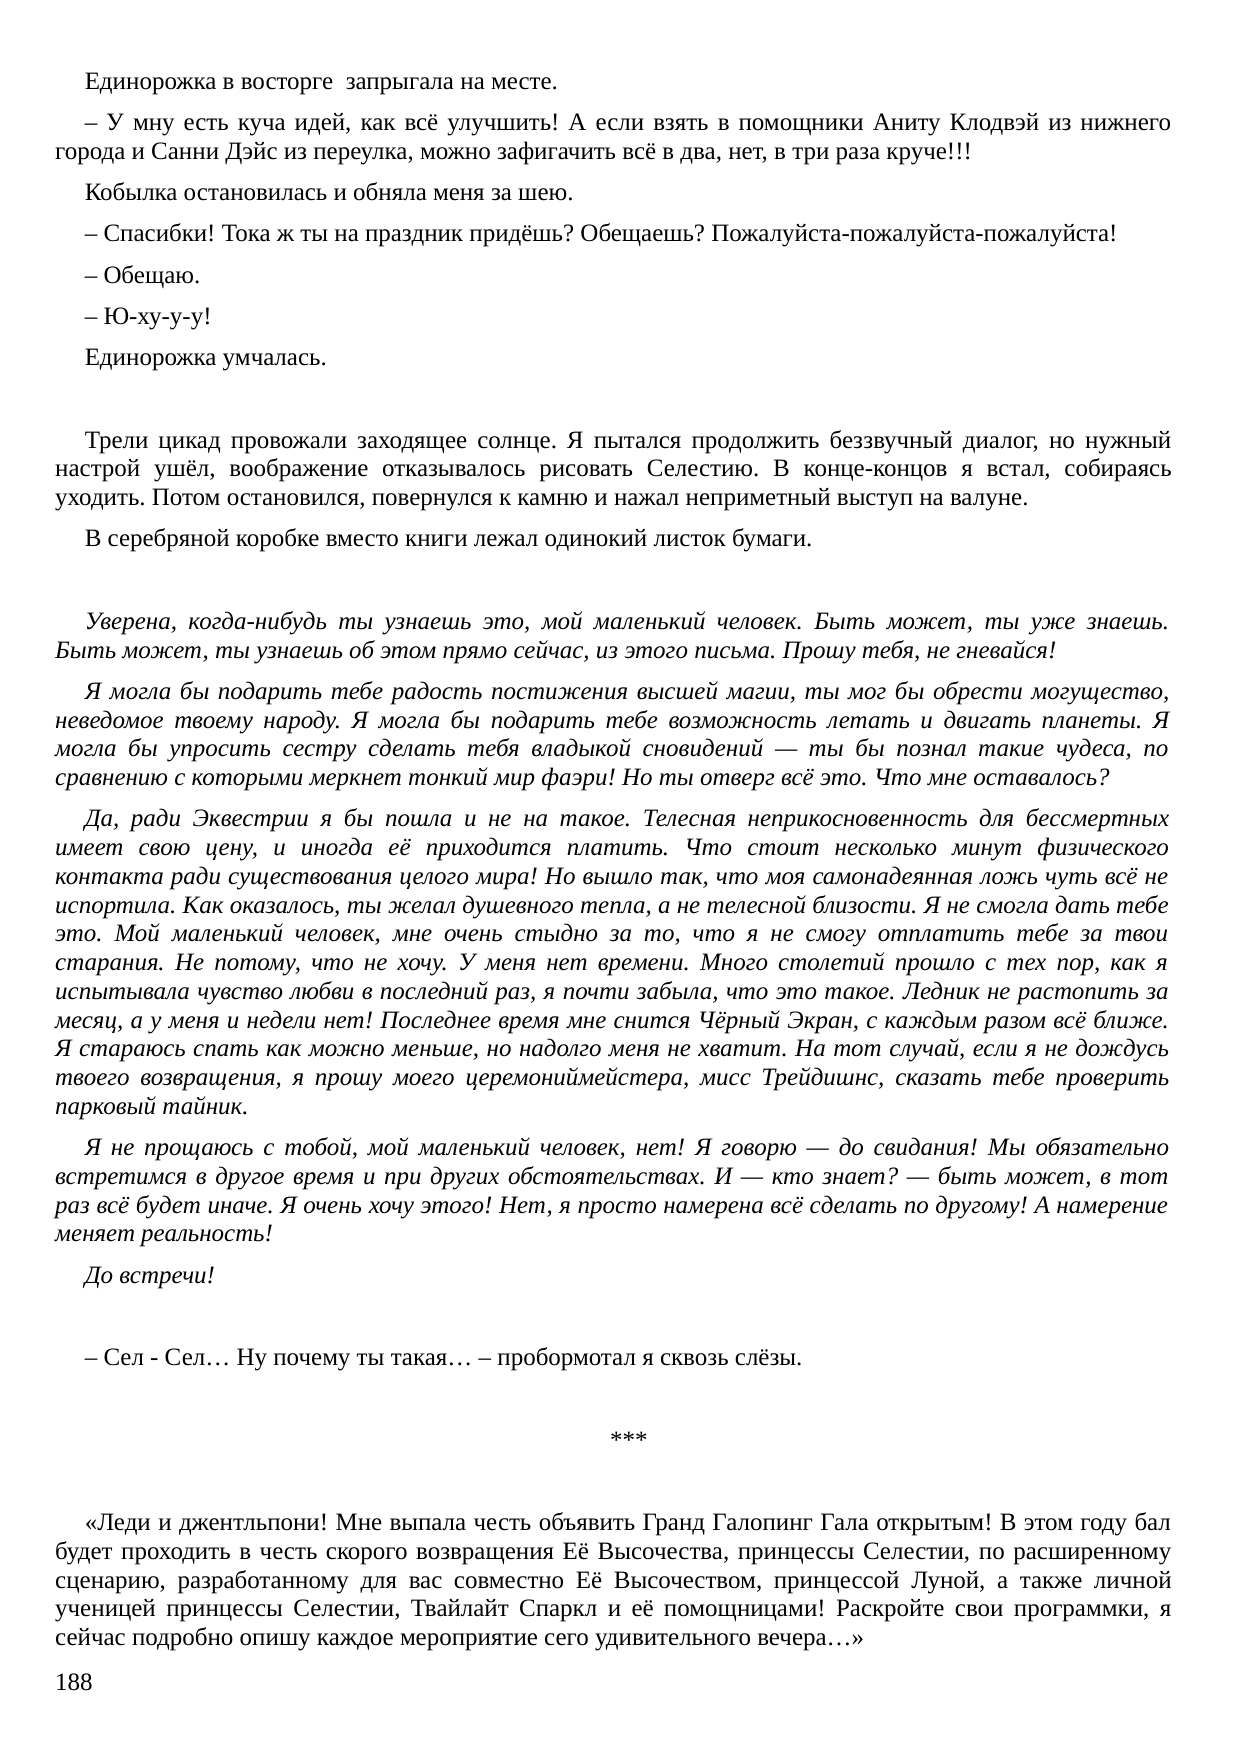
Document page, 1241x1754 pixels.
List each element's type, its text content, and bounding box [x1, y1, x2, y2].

text Я не прощаюсь с тобой, мой маленький человек, нет! Я говорю — до свидания! Мы обязательно встретимся в другое время и при других обстоятельствах. И — кто знает? — быть может, в тот раз всё будет иначе. Я очень хочу этого! Нет, я просто намерена всё сделать по другому! А намерение меняет реальность! [55, 1132, 1173, 1247]
text – Ю-ху-у-у! [55, 301, 1173, 330]
text В серебряной коробке вместо книги лежал одинокий листок бумаги. [55, 523, 1173, 552]
text «Леди и джентльпони! Мне выпала честь объявить Гранд Галопинг Гала открытым! В этом году бал будет проходить в честь скорого возвращения Её Высочества, принцессы Селестии, по расширенному сценарию, разработанному для вас совместно Её Высочеством, принцессой Луной, а также личной ученицей принцессы Селестии, Твайлайт Спаркл и её помощницами! Раскройте свои программки, я сейчас подробно опишу каждое мероприятие сего удивительного вечера…» [55, 1507, 1173, 1651]
text Трели цикад провожали заходящее солнце. Я пытался продолжить беззвучный диалог, но нужный настрой ушёл, воображение отказывалось рисовать Селестию. В конце-концов я встал, собираясь уходить. Потом остановился, повернулся к камню и нажал неприметный выступ на валуне. [55, 425, 1173, 511]
text – Обещаю. [55, 260, 1173, 288]
text *** [55, 1425, 1173, 1453]
text До встречи! [55, 1260, 1173, 1288]
text Единорожка умчалась. [55, 342, 1173, 371]
text Уверена, когда-нибудь ты узнаешь это, мой маленький человек. Быть может, ты уже знаешь. Быть может, ты узнаешь об этом прямо сейчас, из этого письма. Прошу тебя, не гневайся! [55, 606, 1173, 663]
text Кобылка остановилась и обняла меня за шею. [55, 177, 1173, 206]
text – У мну есть куча идей, как всё улучшить! А если взять в помощники Аниту Клодвэй из нижнего города и Санни Дэйс из переулка, можно зафигачить всё в два, нет, в три раза круче!!! [55, 107, 1173, 165]
text – Спасибки! Тока ж ты на праздник придёшь? Обещаешь? Пожалуйста-пожалуйста-пожалуйста! [55, 218, 1173, 247]
text – Сел - Сел… Ну почему ты такая… – пробормотал я сквозь слёзы. [55, 1342, 1173, 1371]
text Да, ради Эквестрии я бы пошла и не на такое. Телесная неприкосновенность для бессмертных имеет свою цену, и иногда её приходится платить. Что стоит несколько минут физического контакта ради существования целого мира! Но вышло так, что моя самонадеянная ложь чуть всё не испортила. Как оказалось, ты желал душевного тепла, а не телесной близости. Я не смогла дать тебе это. Мой маленький человек, мне очень стыдно за то, что я не смогу отплатить тебе за твои старания. Не потому, что не хочу. У меня нет времени. Много столетий прошло с тех пор, как я испытывала чувство любви в последний раз, я почти забыла, что это такое. Ледник не растопить за месяц, а у меня и недели нет! Последнее время мне снится Чёрный Экран, с каждым разом всё ближе. Я стараюсь спать как можно меньше, но надолго меня не хватит. На тот случай, если я не дождусь твоего возвращения, я прошу моего церемониймейстера, мисс Трейдишнс, сказать тебе проверить парковый тайник. [55, 803, 1173, 1120]
text Единорожка в восторге запрыгала на месте. [55, 66, 1173, 95]
text Я могла бы подарить тебе радость постижения высшей магии, ты мог бы обрести могущество, неведомое твоему народу. Я могла бы подарить тебе возможность летать и двигать планеты. Я могла бы упросить сестру сделать тебя владыкой сновидений — ты бы познал такие чудеса, по сравнению с которыми меркнет тонкий мир фаэри! Но ты отверг всё это. Что мне оставалось? [55, 676, 1173, 791]
